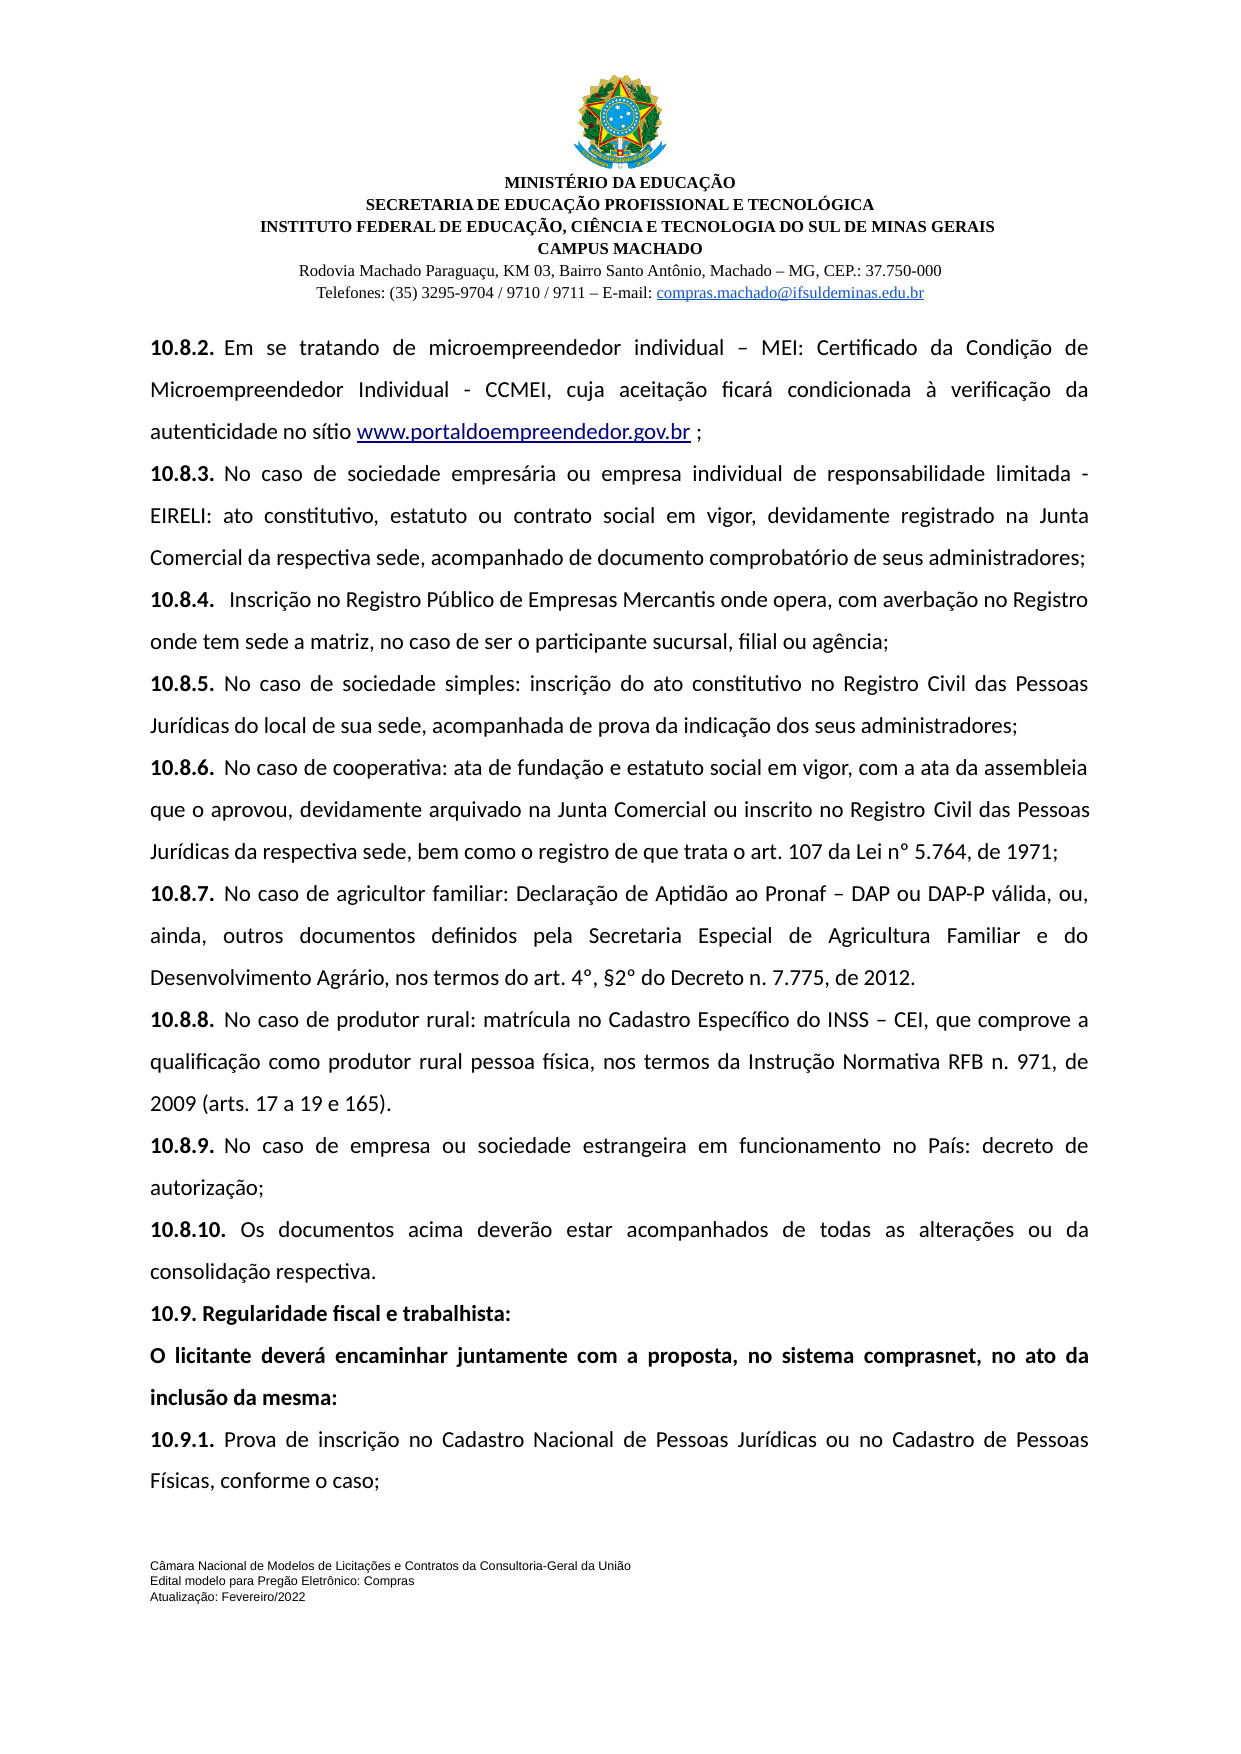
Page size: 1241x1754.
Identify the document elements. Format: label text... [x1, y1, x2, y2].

text 10.8.7. No caso de agricultor familiar: Declaração de Aptidão ao Pronaf – DAP ou DAP-P válida, ou, ainda, outros documentos definidos pela Secretaria Especial de Agricultura Familiar e do Desenvolvimento Agrário, nos termos do art. 4º, §2º do Decreto n. 7.775, de 2012. [150, 879, 1090, 991]
text O licitante deverá encaminhar juntamente com a proposta, no sistema comprasnet, no ato da inclusão da mesma: [150, 1341, 1090, 1411]
picture [639, 150, 650, 156]
text 10.8.10. Os documentos acima deverão estar acompanhados de todas as alterações ou da consolidação respectiva. [150, 1215, 1090, 1285]
text 10.8.9. No caso de empresa ou sociedade estrangeira em funcionamento no País: decreto de autorização; [150, 1131, 1090, 1201]
text 10.9. Regularidade fiscal e trabalhista: [150, 1299, 1090, 1327]
picture [613, 164, 628, 169]
picture [573, 75, 667, 169]
text 10.8.2. Em se tratando de microempreendedor individual – MEI: Certificado da Condição de Microempreendedor Individual - CCMEI, cuja aceitação ficará condicionada à verificação da autenticidade no sítio www.portaldoempreendedor.gov.br ; [150, 333, 1090, 445]
text 10.8.3. No caso de sociedade empresária ou empresa individual de responsabilidade limitada - EIRELI: ato constitutivo, estatuto ou contrato social em vigor, devidamente registrado na Junta Comercial da respectiva sede, acompanhado de documento comprobatório de seus administradores; [150, 459, 1090, 571]
text 10.8.5. No caso de sociedade simples: inscrição do ato constitutivo no Registro Civil das Pessoas Jurídicas do local de sua sede, acompanhada de prova da indicação dos seus administradores; [150, 669, 1090, 739]
text 10.8.6. No caso de cooperativa: ata de fundação e estatuto social em vigor, com a ata da assembleia que o aprovou, devidamente arquivado na Junta Comercial ou inscrito no Registro Civil das Pessoas Jurídicas da respectiva sede, bem como o registro de que trata o art. 107 da Lei nº 5.764, de 1971; [150, 753, 1090, 865]
text 10.8.4. Inscrição no Registro Público de Empresas Mercantis onde opera, com averbação no Registro onde tem sede a matriz, no caso de ser o participante sucursal, filial ou agência; [150, 585, 1090, 655]
text 10.9.1. Prova de inscrição no Cadastro Nacional de Pessoas Jurídicas ou no Cadastro de Pessoas Físicas, conforme o caso; [150, 1425, 1090, 1495]
text 10.8.8. No caso de produtor rural: matrícula no Cadastro Específico do INSS – CEI, que comprove a qualificação como produtor rural pessoa física, nos termos da Instrução Normativa RFB n. 971, de 2009 (arts. 17 a 19 e 165). [150, 1005, 1090, 1117]
